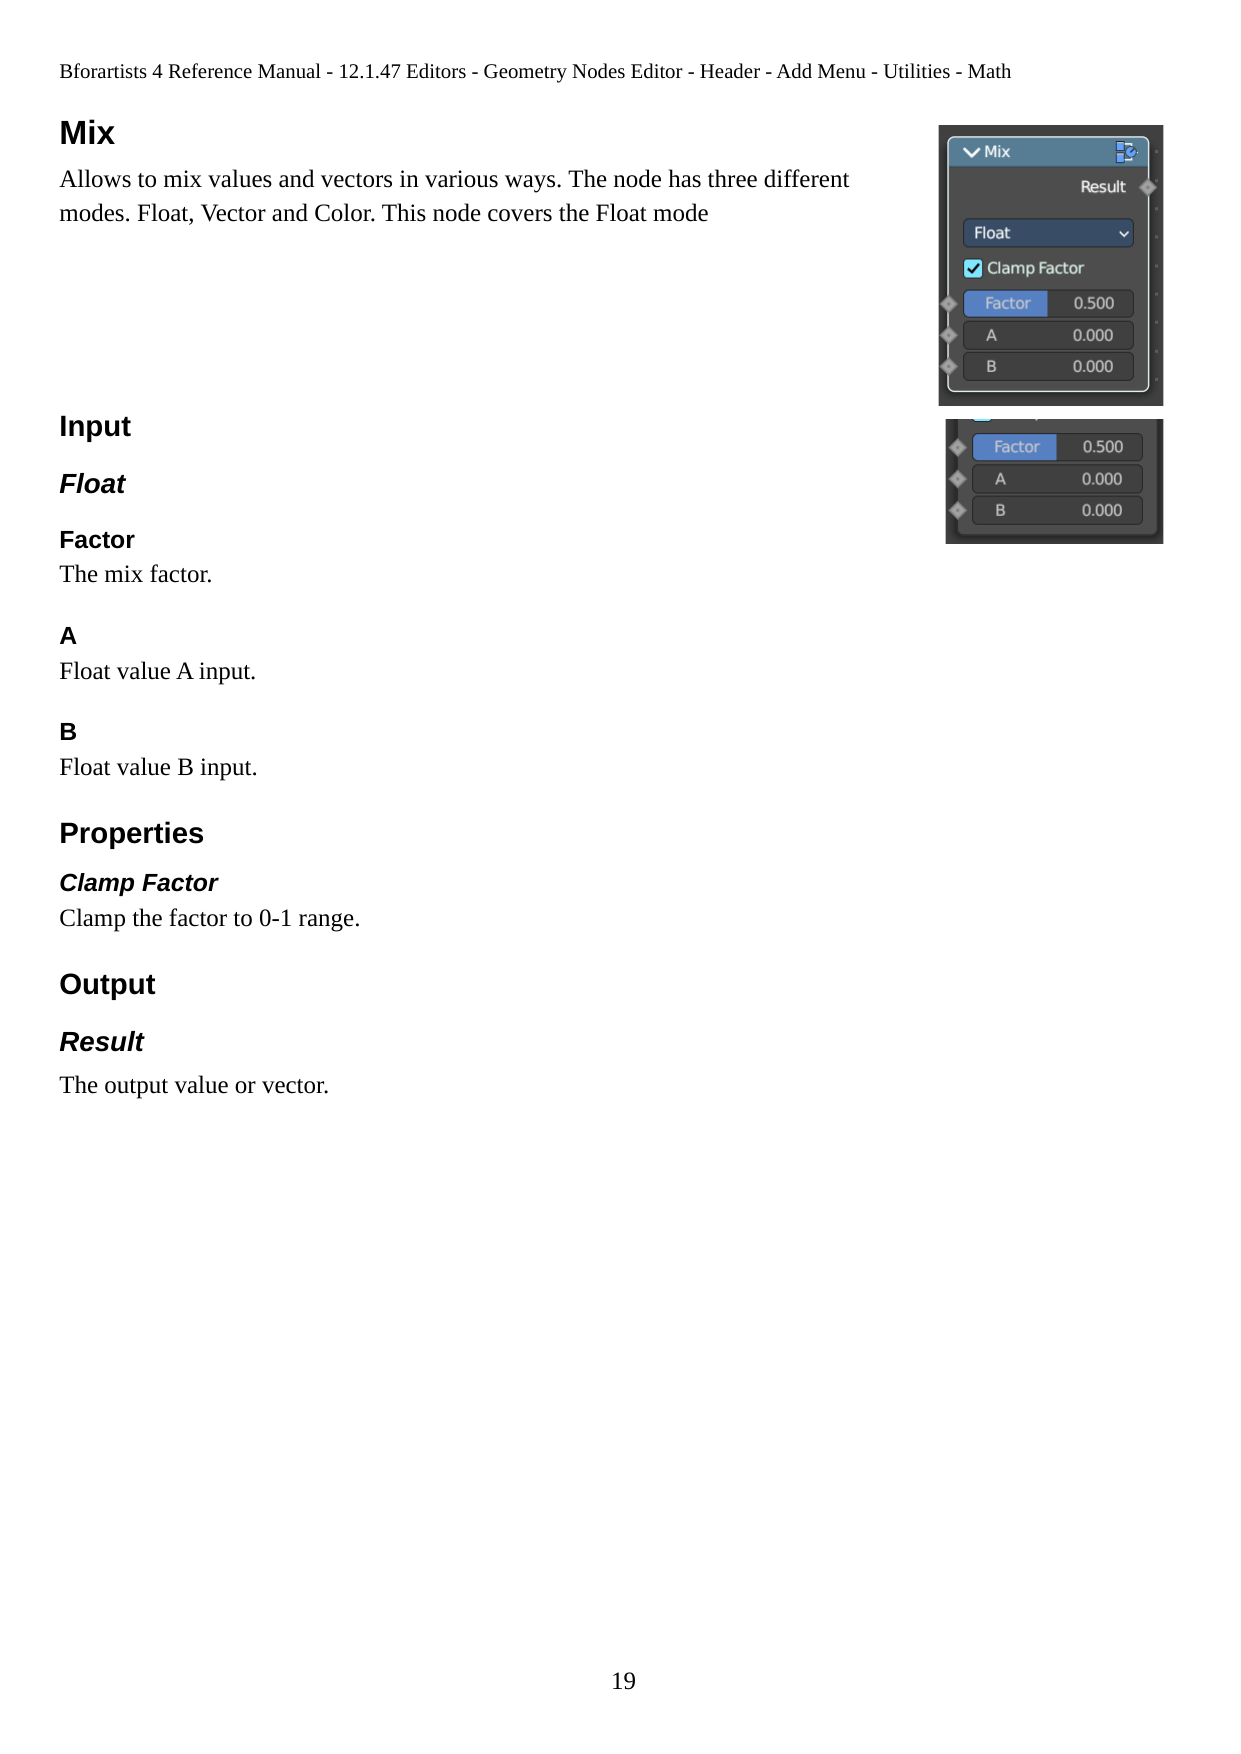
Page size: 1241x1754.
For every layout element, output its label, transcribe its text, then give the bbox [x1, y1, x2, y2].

subtitle Properties [59, 816, 1181, 849]
text Float value A input. [59, 656, 1181, 684]
subtitle Clamp Factor [59, 868, 1181, 897]
text The mix factor. [59, 559, 1181, 588]
text Float value B input. [59, 752, 1181, 781]
subtitle Mix [59, 113, 1181, 151]
subtitle Result [59, 1026, 1181, 1057]
subtitle Input [59, 409, 1181, 443]
picture [945, 419, 1164, 544]
picture [938, 125, 1164, 406]
subtitle Float [59, 468, 945, 500]
subtitle Factor [59, 525, 1181, 553]
subtitle [1164, 468, 1181, 500]
text Clamp the factor to 0-1 range. [59, 903, 1181, 932]
subtitle B [59, 717, 1181, 746]
text The output value or vector. [59, 1070, 1181, 1099]
subtitle Output [59, 967, 1181, 1001]
text Allows to mix values and vectors in various ways. The node has three different modes. Float, Vector and Color. This node covers the Float mode [59, 164, 938, 227]
subtitle A [59, 621, 1181, 649]
